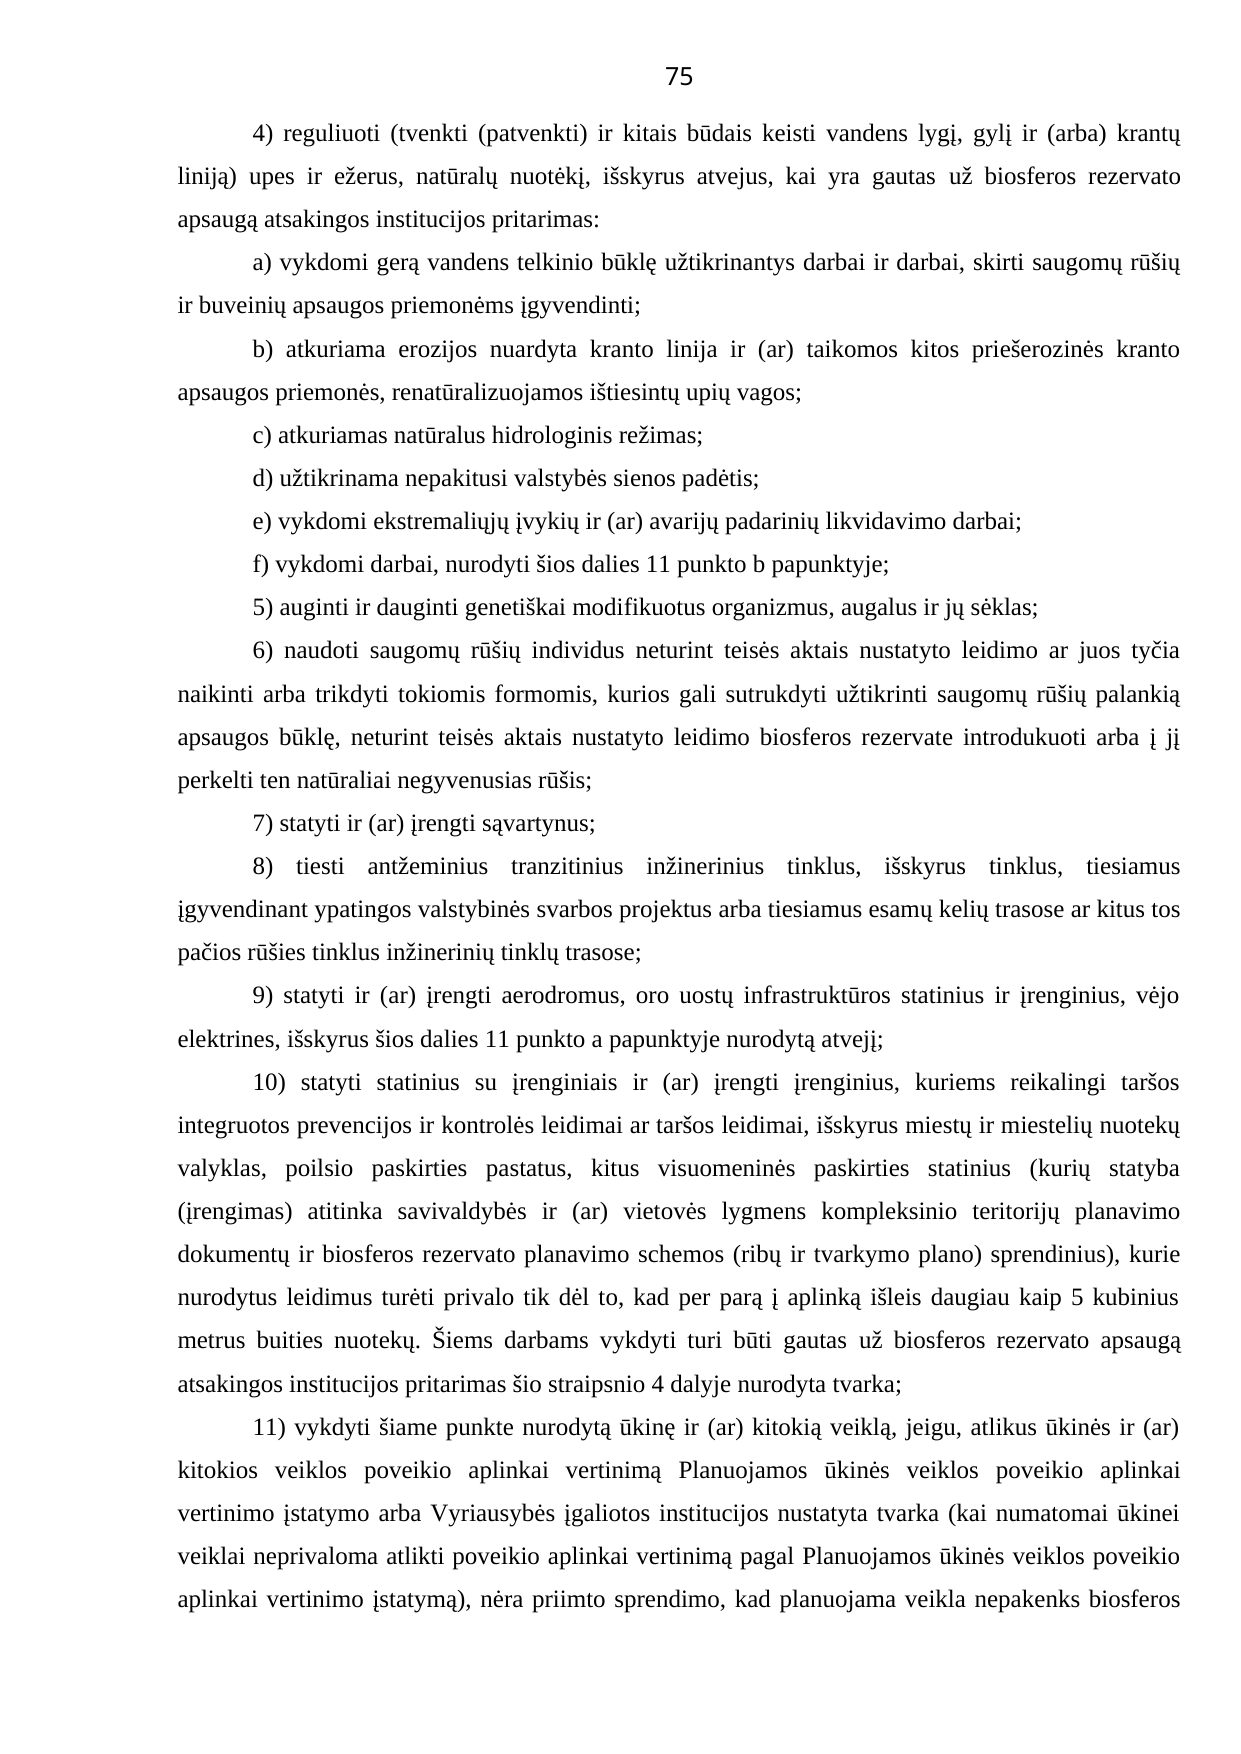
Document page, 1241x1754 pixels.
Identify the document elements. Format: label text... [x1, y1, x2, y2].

text 10) statyti statinius su įrenginiais ir (ar) įrengti įrenginius, kuriems reikalingi taršos integruotos prevencijos ir kontrolės leidimai ar taršos leidimai, išskyrus miestų ir miestelių nuotekų valyklas, poilsio paskirties pastatus, kitus visuomeninės paskirties statinius (kurių statyba (įrengimas) atitinka savivaldybės ir (ar) vietovės lygmens kompleksinio teritorijų planavimo dokumentų ir biosferos rezervato planavimo schemos (ribų ir tvarkymo plano) sprendinius), kurie nurodytus leidimus turėti privalo tik dėl to, kad per parą į aplinką išleis daugiau kaip 5 kubinius metrus buities nuotekų. Šiems darbams vykdyti turi būti gautas už biosferos rezervato apsaugą atsakingos institucijos pritarimas šio straipsnio 4 dalyje nurodyta tvarka; [177, 1067, 1181, 1397]
text 4) reguliuoti (tvenkti (patvenkti) ir kitais būdais keisti vandens lygį, gylį ir (arba) krantų liniją) upes ir ežerus, natūralų nuotėkį, išskyrus atvejus, kai yra gautas už biosferos rezervato apsaugą atsakingos institucijos pritarimas: [177, 118, 1181, 233]
text 6) naudoti saugomų rūšių individus neturint teisės aktais nustatyto leidimo ar juos tyčia naikinti arba trikdyti tokiomis formomis, kurios gali sutrukdyti užtikrinti saugomų rūšių palankią apsaugos būklę, neturint teisės aktais nustatyto leidimo biosferos rezervate introdukuoti arba į jį perkelti ten natūraliai negyvenusias rūšis; [177, 636, 1181, 794]
text f) vykdomi darbai, nurodyti šios dalies 11 punkto b papunktyje; [177, 549, 1181, 578]
text 9) statyti ir (ar) įrengti aerodromus, oro uostų infrastruktūros statinius ir įrenginius, vėjo elektrines, išskyrus šios dalies 11 punkto a papunktyje nurodytą atvejį; [177, 981, 1181, 1052]
text e) vykdomi ekstremaliųjų įvykių ir (ar) avarijų padarinių likvidavimo darbai; [177, 506, 1181, 535]
text c) atkuriamas natūralus hidrologinis režimas; [177, 420, 1181, 449]
text 8) tiesti antžeminius tranzitinius inžinerinius tinklus, išskyrus tinklus, tiesiamus įgyvendinant ypatingos valstybinės svarbos projektus arba tiesiamus esamų kelių trasose ar kitus tos pačios rūšies tinklus inžinerinių tinklų trasose; [177, 851, 1181, 966]
text 5) auginti ir dauginti genetiškai modifikuotus organizmus, augalus ir jų sėklas; [177, 592, 1181, 621]
text 11) vykdyti šiame punkte nurodytą ūkinę ir (ar) kitokią veiklą, jeigu, atlikus ūkinės ir (ar) kitokios veiklos poveikio aplinkai vertinimą Planuojamos ūkinės veiklos poveikio aplinkai vertinimo įstatymo arba Vyriausybės įgaliotos institucijos nustatyta tvarka (kai numatomai ūkinei veiklai neprivaloma atlikti poveikio aplinkai vertinimą pagal Planuojamos ūkinės veiklos poveikio aplinkai vertinimo įstatymą), nėra priimto sprendimo, kad planuojama veikla nepakenks biosferos [177, 1412, 1181, 1613]
text 7) statyti ir (ar) įrengti sąvartynus; [177, 808, 1181, 837]
text b) atkuriama erozijos nuardyta kranto linija ir (ar) taikomos kitos priešerozinės kranto apsaugos priemonės, renatūralizuojamos ištiesintų upių vagos; [177, 334, 1181, 406]
text a) vykdomi gerą vandens telkinio būklę užtikrinantys darbai ir darbai, skirti saugomų rūšių ir buveinių apsaugos priemonėms įgyvendinti; [177, 247, 1181, 319]
text d) užtikrinama nepakitusi valstybės sienos padėtis; [177, 463, 1181, 492]
